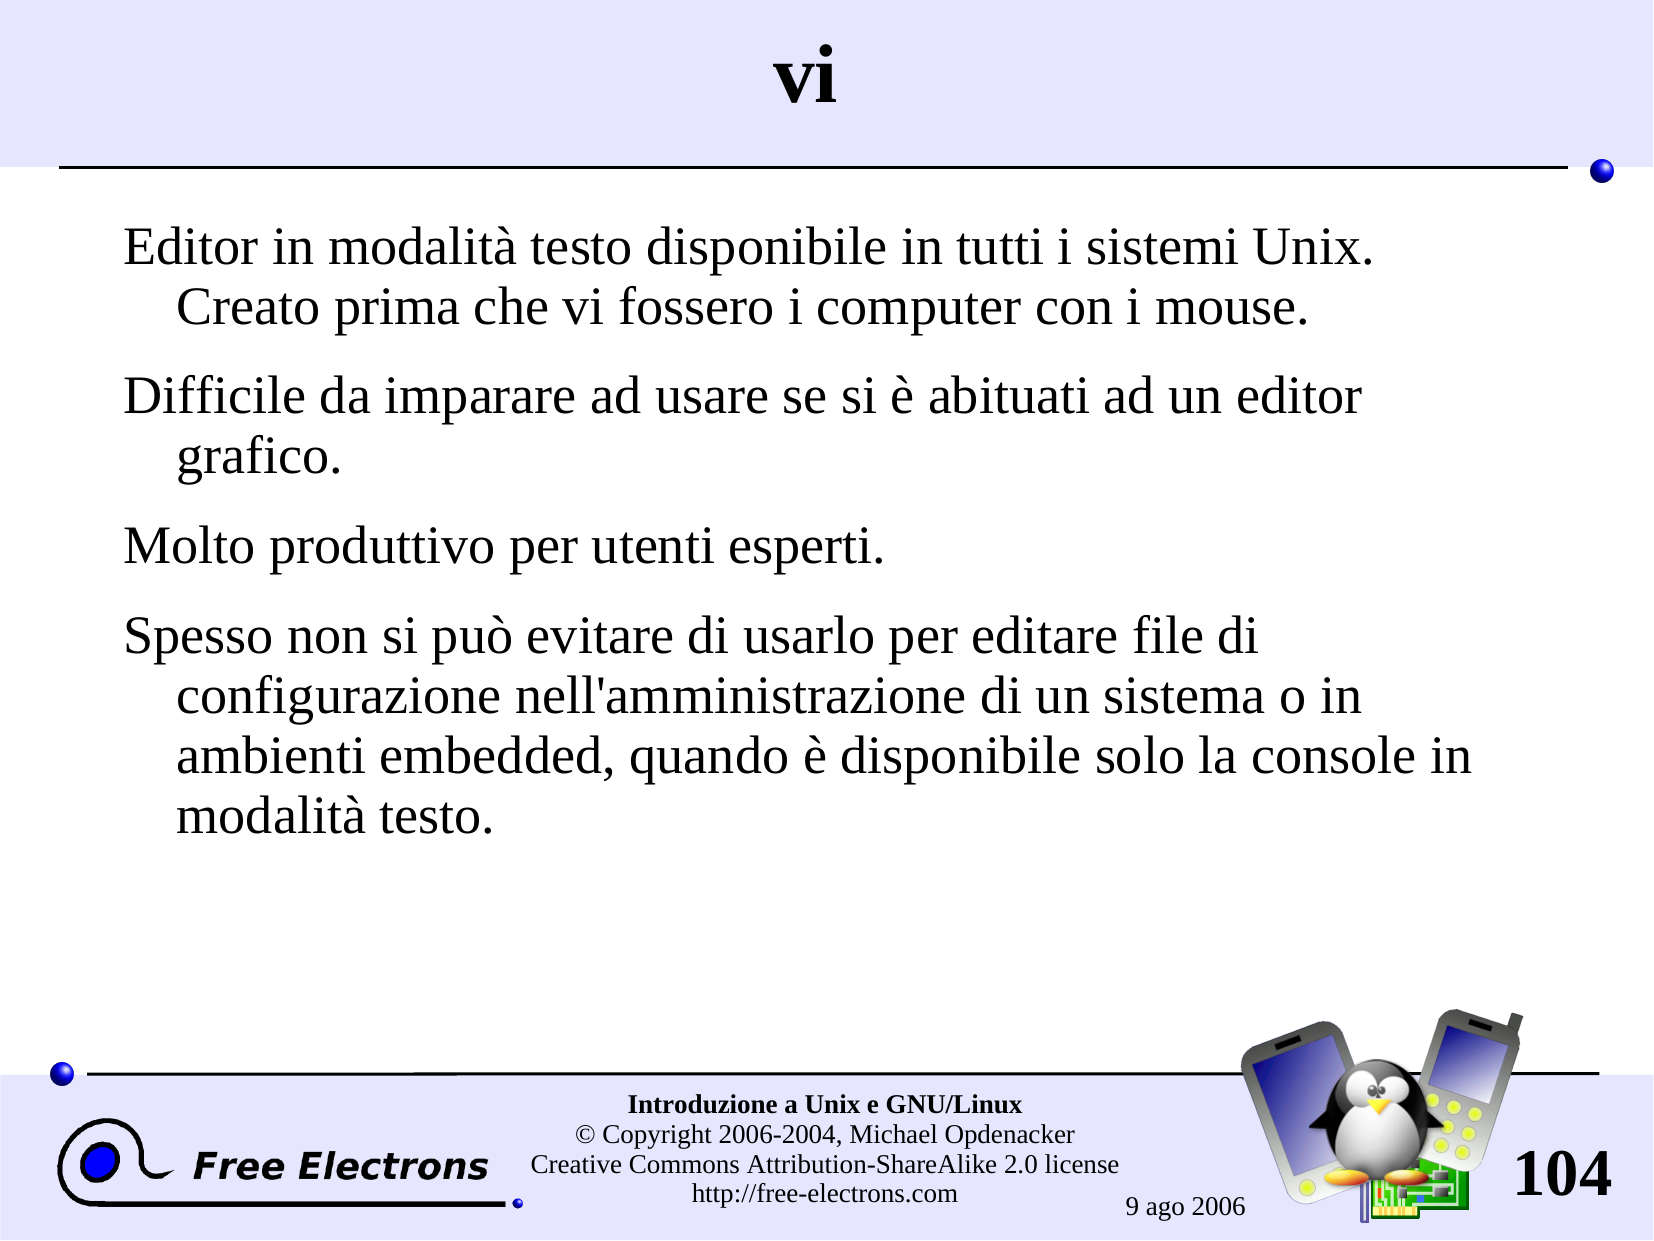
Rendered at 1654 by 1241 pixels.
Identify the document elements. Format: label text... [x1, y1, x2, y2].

picture [50, 1107, 527, 1216]
list Editor in modalità testo disponibile in tutti i sistemi Unix. Creato prima che vi fossero i computer con i mouse. Difficile da imparare ad usare se si è abituati ad un editor grafico. Molto produttivo per utenti esperti. Spesso non si può evitare di usarlo per editare file di configurazione nell'amministrazione di un sistema o in ambienti embedded, quando è disponibile solo la console in modalità testo. [105, 216, 1518, 1066]
picture [1230, 1007, 1538, 1241]
title vi [60, 12, 1551, 138]
